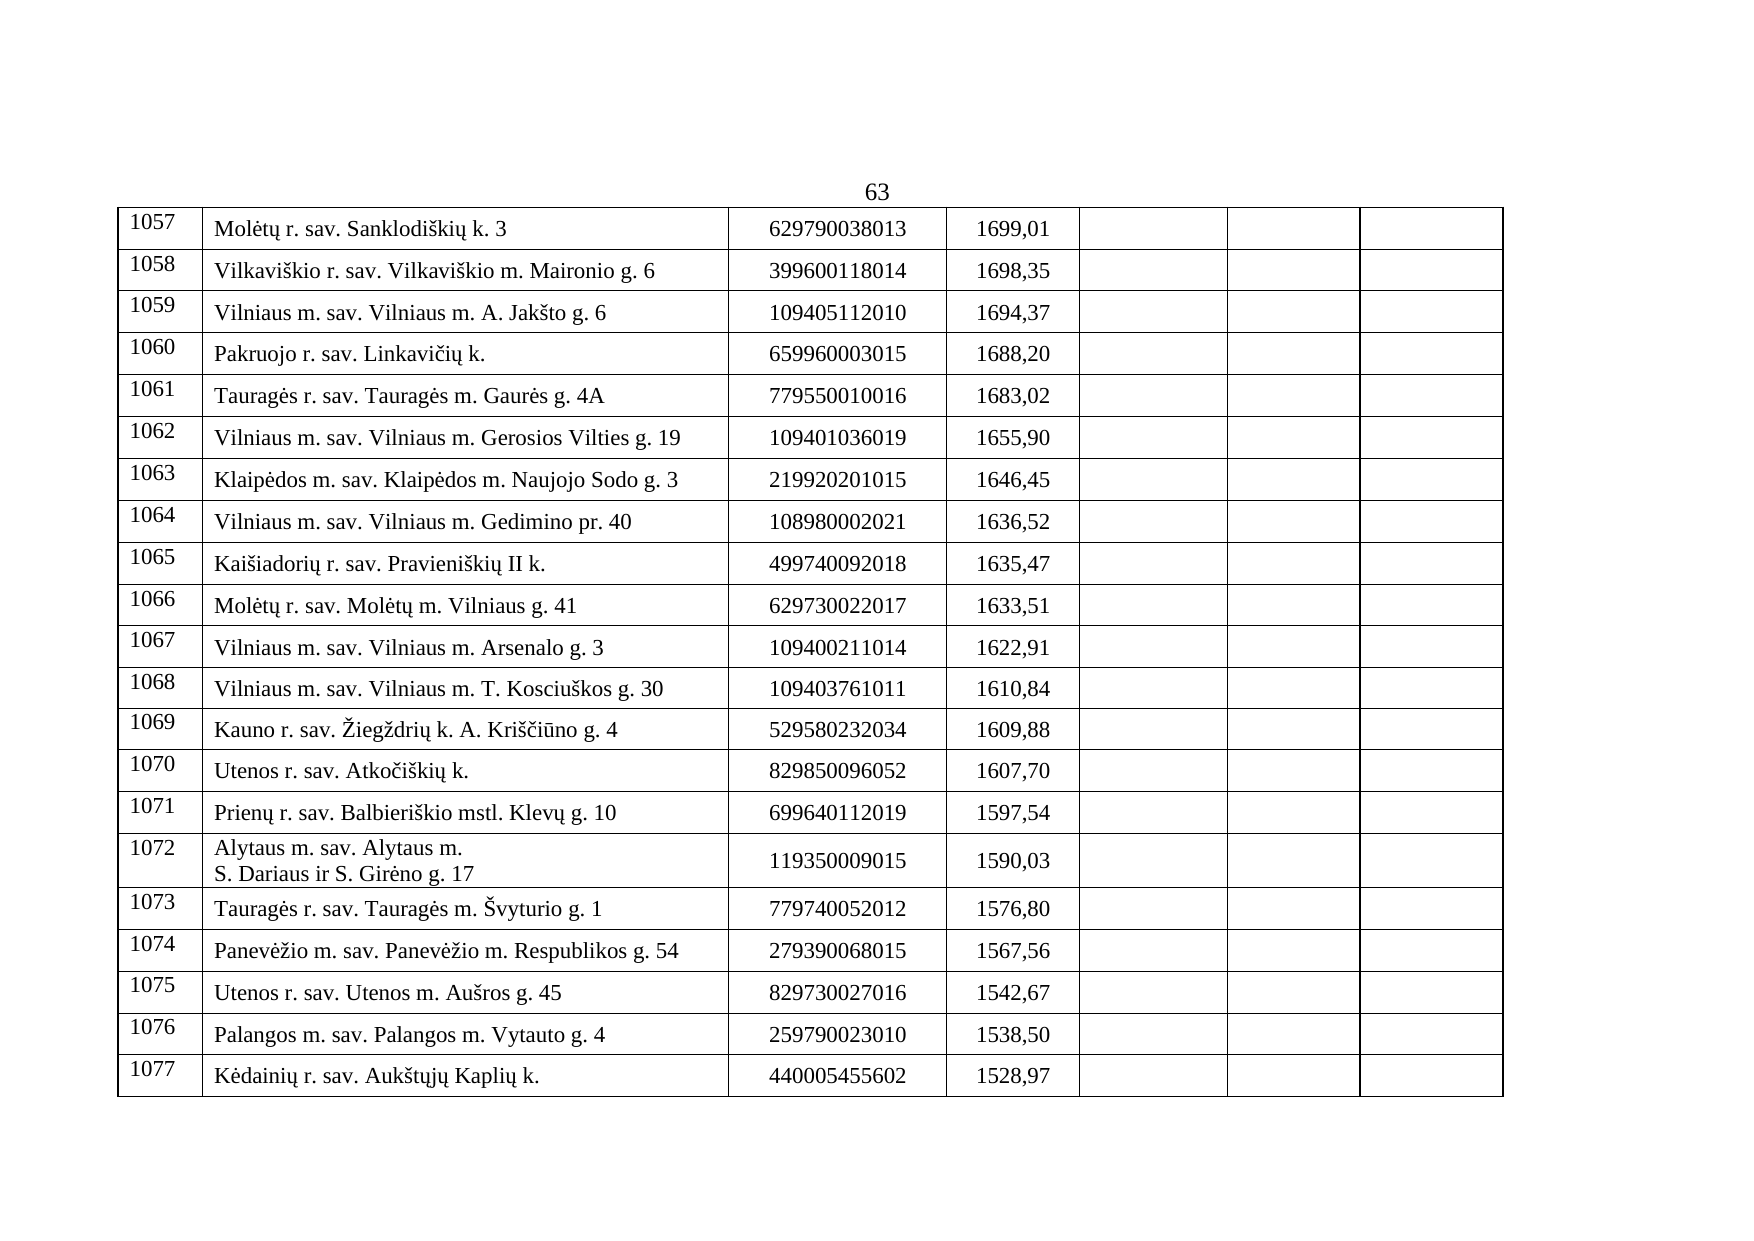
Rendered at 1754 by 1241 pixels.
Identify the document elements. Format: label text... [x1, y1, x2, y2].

table_cell 1590,03 [947, 834, 1079, 887]
table_cell [1361, 459, 1502, 500]
table_cell [1080, 792, 1227, 833]
table_cell 1062 [119, 417, 202, 458]
table_cell [1080, 1014, 1227, 1054]
table_cell Molėtų r. sav. Sanklodiškių k. 3 [203, 208, 728, 248]
table_cell [1228, 834, 1359, 887]
table_cell Alytaus m. sav. Alytaus m. S. Dariaus ir S. Girėno g. 17 [203, 834, 728, 887]
table_cell 1073 [119, 888, 202, 929]
table_cell Pakruojo r. sav. Linkavičių k. [203, 333, 728, 374]
table_cell 1607,70 [947, 750, 1079, 791]
table_cell 829730027016 [729, 972, 946, 1012]
table_cell 1065 [119, 543, 202, 583]
table_cell 1064 [119, 501, 202, 542]
table_cell 779550010016 [729, 375, 946, 416]
table_cell 1636,52 [947, 501, 1079, 542]
table_cell Tauragės r. sav. Tauragės m. Gaurės g. 4A [203, 375, 728, 416]
table_cell [1361, 375, 1502, 416]
table_cell [1228, 972, 1359, 1012]
table_cell [1228, 888, 1359, 929]
table_cell 399600118014 [729, 250, 946, 290]
table_cell 1067 [119, 626, 202, 667]
table_cell Prienų r. sav. Balbieriškio mstl. Klevų g. 10 [203, 792, 728, 833]
table_cell 1076 [119, 1014, 202, 1054]
table_cell [1361, 501, 1502, 542]
table_cell 1074 [119, 930, 202, 971]
table_cell 1609,88 [947, 709, 1079, 749]
table_cell [1080, 626, 1227, 667]
table_cell 629730022017 [729, 585, 946, 625]
table_cell 1060 [119, 333, 202, 374]
table_cell [1361, 792, 1502, 833]
table_cell 499740092018 [729, 543, 946, 583]
table_cell Tauragės r. sav. Tauragės m. Švyturio g. 1 [203, 888, 728, 929]
table_cell Kėdainių r. sav. Aukštųjų Kaplių k. [203, 1055, 728, 1096]
table_cell [1361, 709, 1502, 749]
table_cell [1361, 333, 1502, 374]
table_cell [1080, 501, 1227, 542]
table_cell 1066 [119, 585, 202, 625]
table_cell [1080, 709, 1227, 749]
table_cell [1361, 417, 1502, 458]
table_cell Vilniaus m. sav. Vilniaus m. A. Jakšto g. 6 [203, 291, 728, 332]
table_cell [1361, 750, 1502, 791]
table_cell 1528,97 [947, 1055, 1079, 1096]
table_cell 108980002021 [729, 501, 946, 542]
table_cell [1361, 250, 1502, 290]
table_cell 1633,51 [947, 585, 1079, 625]
table_cell [1080, 972, 1227, 1012]
table_cell 1058 [119, 250, 202, 290]
table_cell [1080, 750, 1227, 791]
table_cell 119350009015 [729, 834, 946, 887]
table_cell [1228, 417, 1359, 458]
table_cell [1080, 250, 1227, 290]
table_cell 699640112019 [729, 792, 946, 833]
table_cell 1646,45 [947, 459, 1079, 500]
table_cell [1228, 585, 1359, 625]
table_cell [1228, 930, 1359, 971]
table_cell [1080, 208, 1227, 248]
table_cell 109401036019 [729, 417, 946, 458]
table_cell 829850096052 [729, 750, 946, 791]
table_cell Panevėžio m. sav. Panevėžio m. Respublikos g. 54 [203, 930, 728, 971]
table_cell 1061 [119, 375, 202, 416]
table_cell 1077 [119, 1055, 202, 1096]
table_cell 1068 [119, 668, 202, 707]
table_cell 259790023010 [729, 1014, 946, 1054]
table_cell 1538,50 [947, 1014, 1079, 1054]
table_cell 1635,47 [947, 543, 1079, 583]
table_cell Utenos r. sav. Atkočiškių k. [203, 750, 728, 791]
table_cell [1080, 291, 1227, 332]
table_cell 1622,91 [947, 626, 1079, 667]
table_cell Kauno r. sav. Žiegždrių k. A. Kriščiūno g. 4 [203, 709, 728, 749]
table_cell 529580232034 [729, 709, 946, 749]
table_cell Utenos r. sav. Utenos m. Aušros g. 45 [203, 972, 728, 1012]
table_cell [1361, 930, 1502, 971]
table_cell [1080, 1055, 1227, 1096]
table_cell 1699,01 [947, 208, 1079, 248]
table_cell [1361, 834, 1502, 887]
table_cell [1228, 459, 1359, 500]
table_cell [1228, 709, 1359, 749]
table_cell [1080, 333, 1227, 374]
table_cell 659960003015 [729, 333, 946, 374]
table_cell 1688,20 [947, 333, 1079, 374]
table_cell [1080, 417, 1227, 458]
table_cell 1576,80 [947, 888, 1079, 929]
table_cell 1683,02 [947, 375, 1079, 416]
table_cell 1542,67 [947, 972, 1079, 1012]
table_cell [1361, 585, 1502, 625]
table_cell 1597,54 [947, 792, 1079, 833]
table_cell [1228, 333, 1359, 374]
table_cell [1228, 626, 1359, 667]
table_cell [1080, 375, 1227, 416]
table_cell 219920201015 [729, 459, 946, 500]
table_cell Palangos m. sav. Palangos m. Vytauto g. 4 [203, 1014, 728, 1054]
table_cell [1228, 291, 1359, 332]
table_cell [1080, 930, 1227, 971]
table_cell [1080, 459, 1227, 500]
table_cell 1655,90 [947, 417, 1079, 458]
table_cell Molėtų r. sav. Molėtų m. Vilniaus g. 41 [203, 585, 728, 625]
table_cell Vilniaus m. sav. Vilniaus m. Arsenalo g. 3 [203, 626, 728, 667]
table_cell [1361, 208, 1502, 248]
table_cell 1072 [119, 834, 202, 887]
table_cell [1361, 291, 1502, 332]
table_cell [1080, 834, 1227, 887]
table_cell 1698,35 [947, 250, 1079, 290]
table_cell 440005455602 [729, 1055, 946, 1096]
table_cell 1610,84 [947, 668, 1079, 707]
table_cell 109400211014 [729, 626, 946, 667]
table_cell 1075 [119, 972, 202, 1012]
table_cell 1069 [119, 709, 202, 749]
table_cell [1228, 208, 1359, 248]
table_cell [1228, 250, 1359, 290]
table_cell [1361, 888, 1502, 929]
table_cell 109405112010 [729, 291, 946, 332]
table_cell [1080, 668, 1227, 707]
table_cell Vilniaus m. sav. Vilniaus m. Gedimino pr. 40 [203, 501, 728, 542]
table_cell Vilniaus m. sav. Vilniaus m. Gerosios Vilties g. 19 [203, 417, 728, 458]
table_cell 109403761011 [729, 668, 946, 707]
table_cell [1228, 501, 1359, 542]
table_cell [1228, 750, 1359, 791]
table_cell 629790038013 [729, 208, 946, 248]
table_cell [1361, 1055, 1502, 1096]
table_cell 1063 [119, 459, 202, 500]
table_cell Vilkaviškio r. sav. Vilkaviškio m. Maironio g. 6 [203, 250, 728, 290]
table_cell [1080, 585, 1227, 625]
table_cell [1361, 668, 1502, 707]
table_cell [1361, 972, 1502, 1012]
table_cell 1567,56 [947, 930, 1079, 971]
table_cell 779740052012 [729, 888, 946, 929]
table_cell 1694,37 [947, 291, 1079, 332]
table_cell [1361, 543, 1502, 583]
table_cell 1057 [119, 208, 202, 248]
table_cell [1361, 626, 1502, 667]
table_cell [1080, 543, 1227, 583]
table_cell [1228, 792, 1359, 833]
table_cell Klaipėdos m. sav. Klaipėdos m. Naujojo Sodo g. 3 [203, 459, 728, 500]
table_cell [1228, 1014, 1359, 1054]
table_cell [1228, 543, 1359, 583]
table_cell [1228, 375, 1359, 416]
table_cell [1228, 668, 1359, 707]
table_cell Vilniaus m. sav. Vilniaus m. T. Kosciuškos g. 30 [203, 668, 728, 707]
table_cell 279390068015 [729, 930, 946, 971]
table_cell 1059 [119, 291, 202, 332]
table_cell 1070 [119, 750, 202, 791]
table_cell [1228, 1055, 1359, 1096]
table_cell [1080, 888, 1227, 929]
table_cell [1361, 1014, 1502, 1054]
table_cell Kaišiadorių r. sav. Pravieniškių II k. [203, 543, 728, 583]
table_cell 1071 [119, 792, 202, 833]
